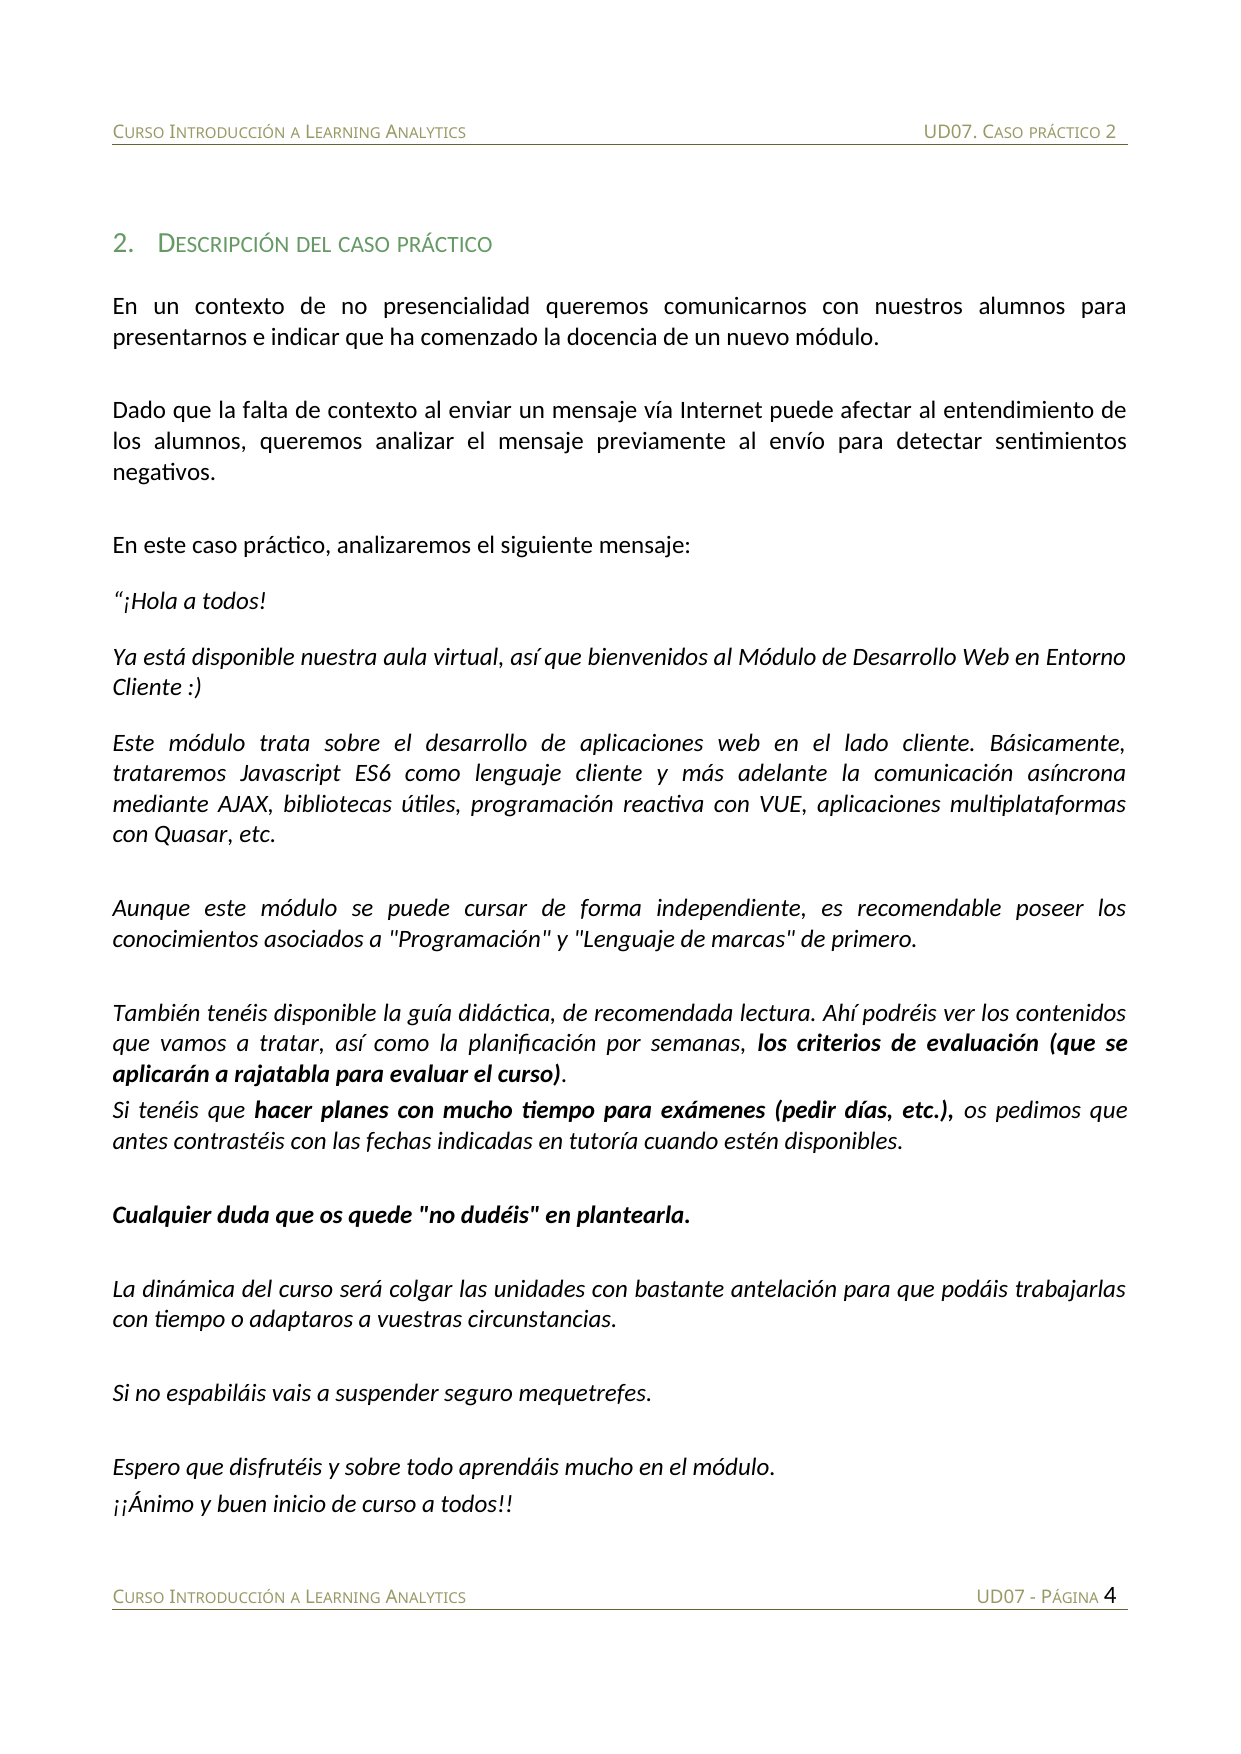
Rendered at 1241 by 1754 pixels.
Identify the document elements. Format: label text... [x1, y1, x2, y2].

text Ya está disponible nuestra aula virtual, así que bienvenidos al Módulo de Desarrollo Web en Entorno Cliente :) [112, 641, 1128, 702]
text La dinámica del curso será colgar las unidades con bastante antelación para que podáis trabajarlas con tiempo o adaptaros a vuestras circunstancias. [112, 1273, 1128, 1334]
text Cualquier duda que os quede "no dudéis" en plantearla. [112, 1199, 1128, 1230]
text ¡¡Ánimo y buen inicio de curso a todos!! [112, 1488, 1128, 1519]
subtitle Descripción del caso práctico [112, 224, 1128, 260]
text También tenéis disponible la guía didáctica, de recomendada lectura. Ahí podréis ver los contenidos que vamos a tratar, así como la planificación por semanas, los criterios de evaluación (que se aplicarán a rajatabla para evaluar el curso). [112, 997, 1128, 1088]
text “¡Hola a todos! [112, 585, 1128, 616]
text Si tenéis que hacer planes con mucho tiempo para exámenes (pedir días, etc.), os pedimos que antes contrastéis con las fechas indicadas en tutoría cuando estén disponibles. [112, 1095, 1128, 1156]
text Aunque este módulo se puede cursar de forma independiente, es recomendable poseer los conocimientos asociados a "Programación" y "Lenguaje de marcas" de primero. [112, 892, 1128, 953]
text Dado que la falta de contexto al enviar un mensaje vía Internet puede afectar al entendimiento de los alumnos, queremos analizar el mensaje previamente al envío para detectar sentimientos negativos. [112, 394, 1128, 486]
text Este módulo trata sobre el desarrollo de aplicaciones web en el lado cliente. Básicamente, trataremos Javascript ES6 como lenguaje cliente y más adelante la comunicación asíncrona mediante AJAX, bibliotecas útiles, programación reactiva con VUE, aplicaciones multiplataformas con Quasar, etc. [112, 727, 1128, 849]
text Espero que disfrutéis y sobre todo aprendáis mucho en el módulo. [112, 1452, 1128, 1482]
text En este caso práctico, analizaremos el siguiente mensaje: [112, 529, 1128, 560]
text En un contexto de no presencialidad queremos comunicarnos con nuestros alumnos para presentarnos e indicar que ha comenzado la docencia de un nuevo módulo. [112, 290, 1128, 351]
text Si no espabiláis vais a suspender seguro mequetrefes. [112, 1378, 1128, 1408]
